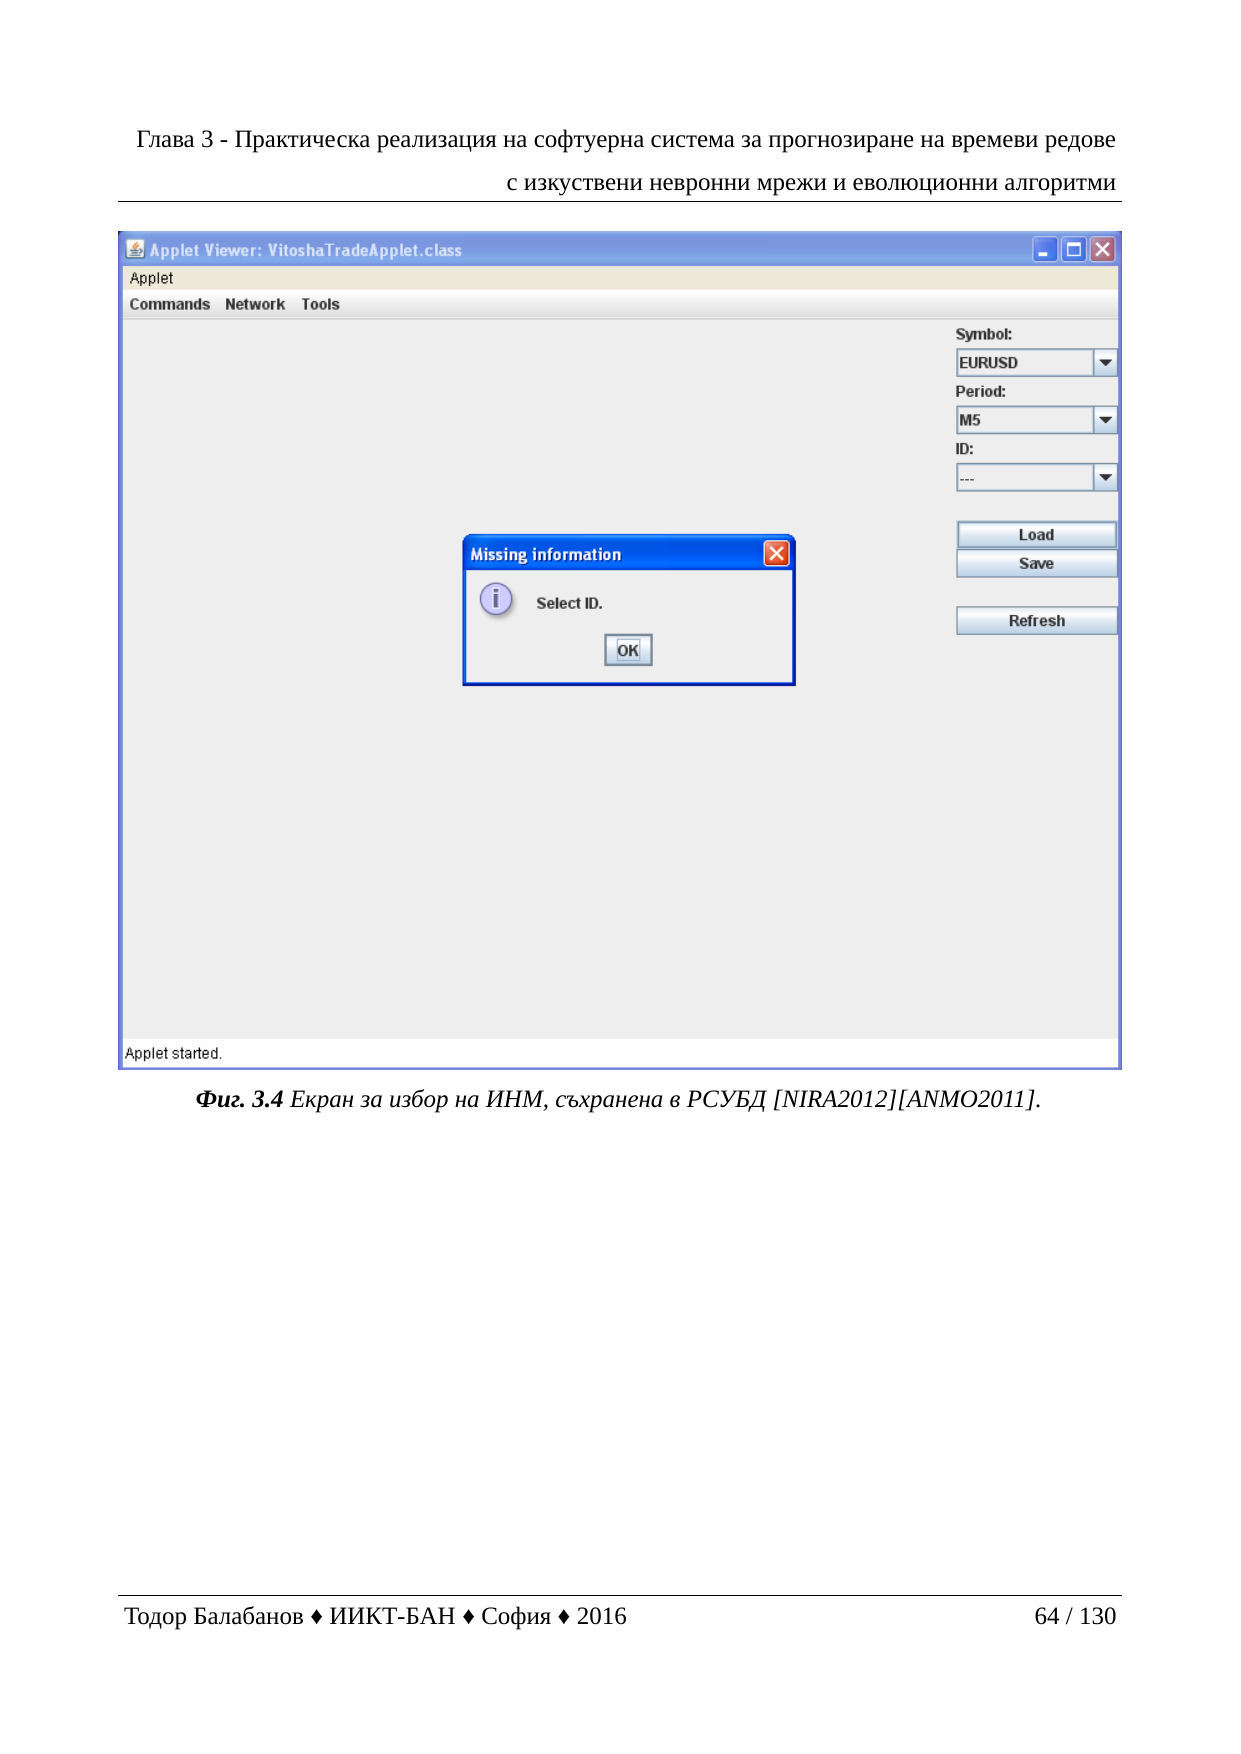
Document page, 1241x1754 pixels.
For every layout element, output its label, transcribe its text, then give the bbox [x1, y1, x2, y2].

text Фиг. 3.4 Екран за избор на ИНМ, съхранена в РСУБД [NIRA2012][ANMO2011]. [118, 1070, 1122, 1112]
picture [118, 231, 1122, 1070]
